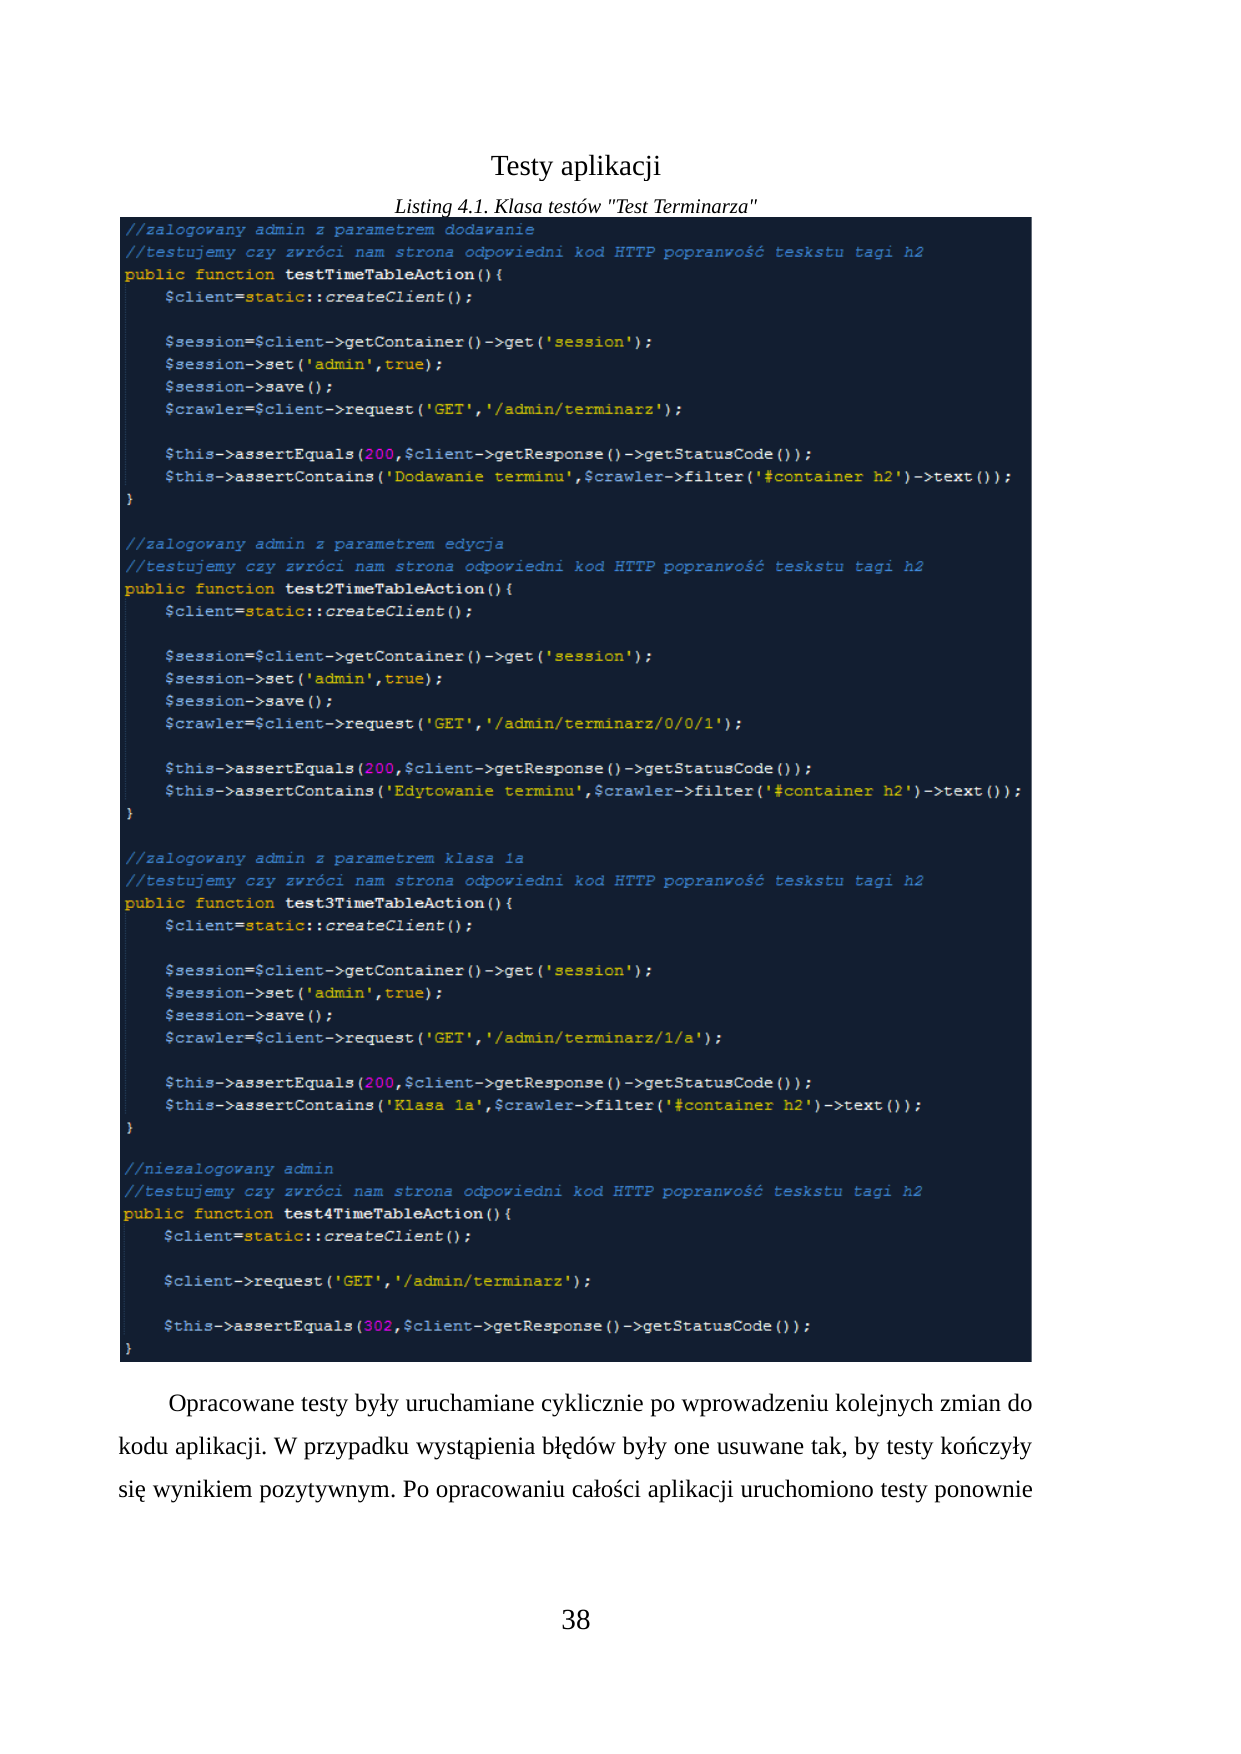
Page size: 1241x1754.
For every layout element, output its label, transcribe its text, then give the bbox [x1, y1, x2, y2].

text Opracowane testy były uruchamiane cyklicznie po wprowadzeniu kolejnych zmian do kodu aplikacji. W przypadku wystąpienia błędów były one usuwane tak, by testy kończyły się wynikiem pozytywnym. Po opracowaniu całości aplikacji uruchomiono testy ponownie [118, 1388, 1033, 1503]
list Listing 4.1. Klasa testów "Test Terminarza" [120, 194, 1032, 217]
picture [120, 217, 1032, 1362]
